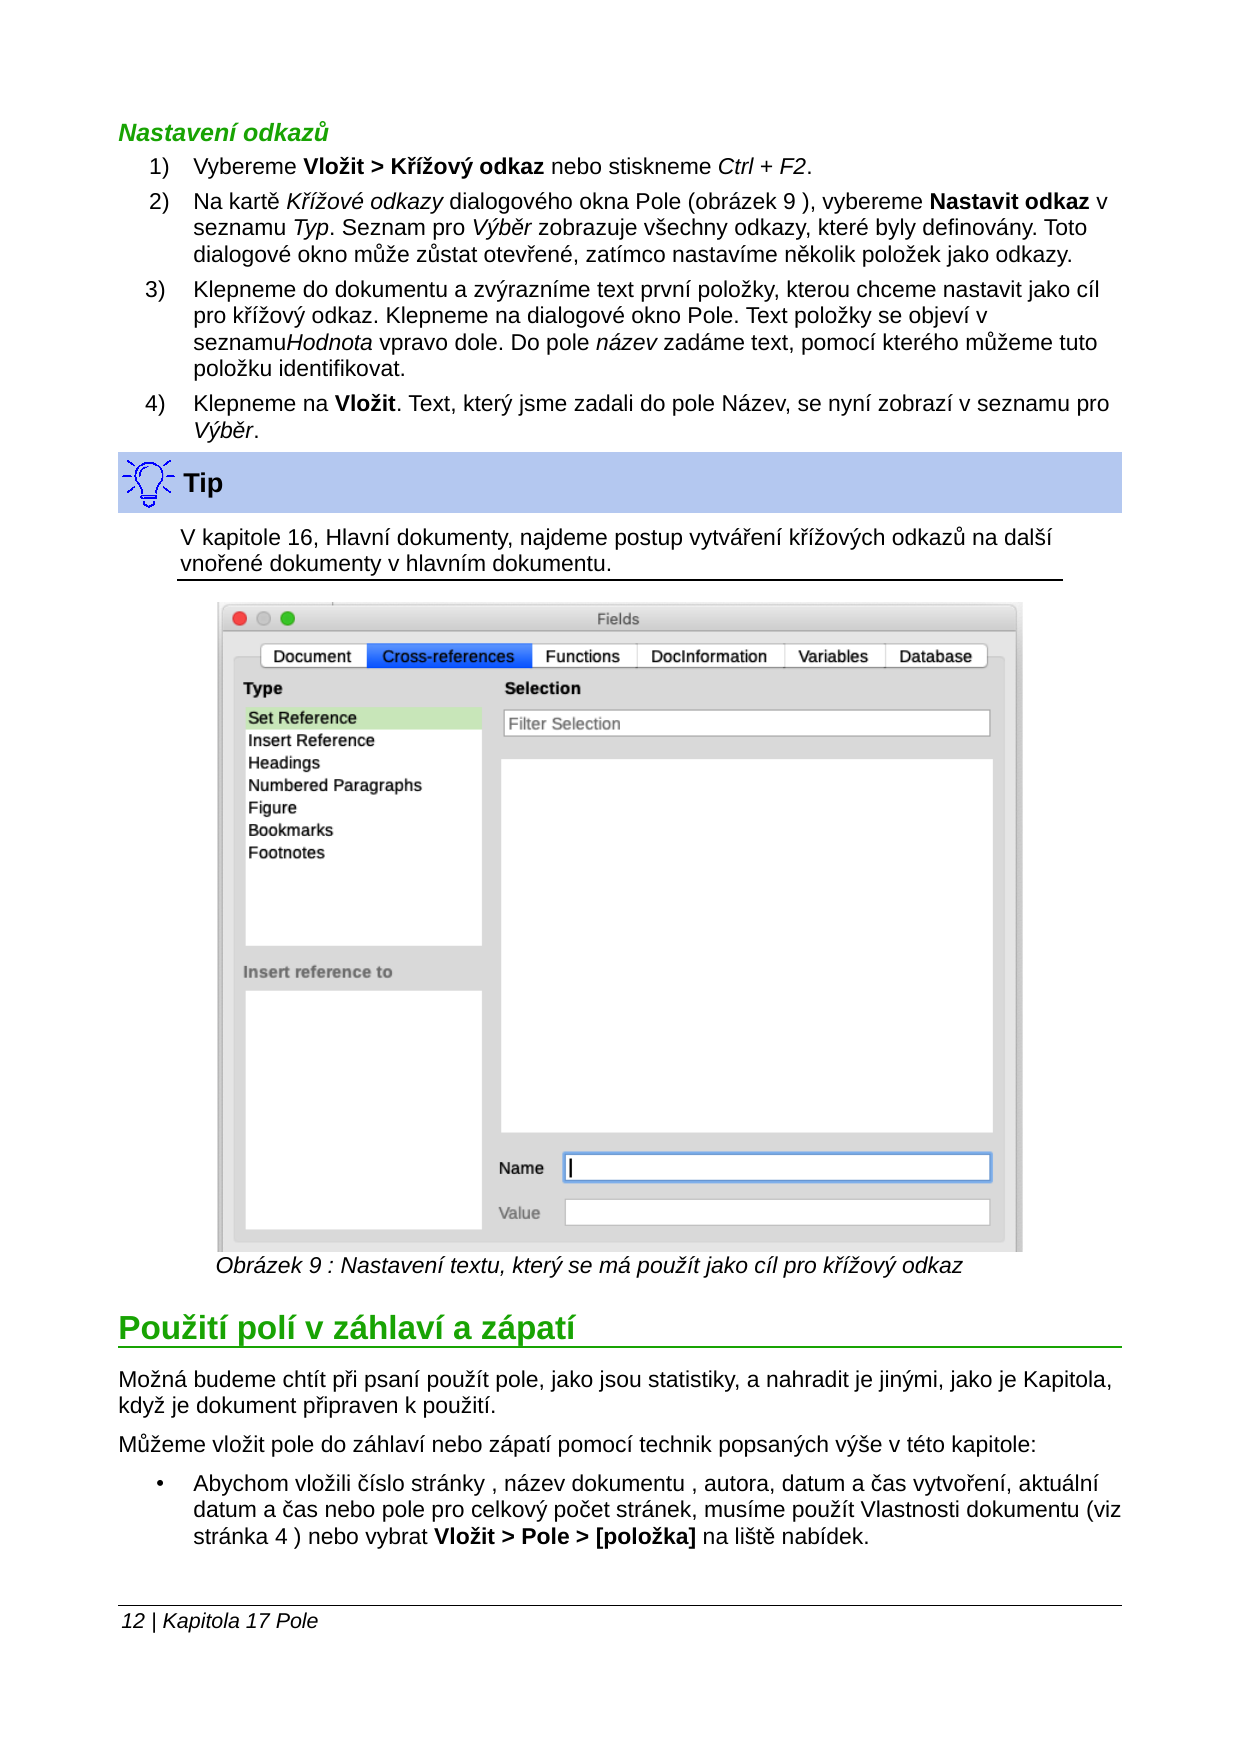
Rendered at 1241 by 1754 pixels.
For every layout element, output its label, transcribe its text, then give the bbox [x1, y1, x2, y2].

list Abychom vložili číslo stránky , název dokumentu , autora, datum a čas vytvoření, aktuální datum a čas nebo pole pro celkový počet stránek, musíme použít Vlastnosti dokumentu (viz stránka 4 ) nebo vybrat Vložit > Pole > [položka] na liště nabídek. [156, 1470, 1122, 1549]
picture [217, 602, 1023, 1252]
picture [119, 452, 179, 512]
list Možná budeme chtít při psaní použít pole, jako jsou statistiky, a nahradit je jinými, jako je Kapitola, když je dokument připraven k použití. [118, 1366, 1122, 1419]
subtitle Použití polí v záhlaví a zápatí [118, 1308, 1122, 1346]
list Můžeme vložit pole do záhlaví nebo zápatí pomocí technik popsaných výše v této kapitole: [118, 1431, 1122, 1457]
text Obrázek 9 : Nastavení textu, který se má použít jako cíl pro křížový odkaz [215, 602, 1025, 1278]
list Vybereme Vložit > Křížový odkaz nebo stiskneme Ctrl + F2. [169, 153, 1122, 179]
subtitle Nastavení odkazů [118, 118, 1122, 147]
text V kapitole 16, Hlavní dokumenty, najdeme postup vytváření křížových odkazů na další vnořené dokumenty v hlavním dokumentu. [177, 520, 1063, 579]
list Na kartě Křížové odkazy dialogového okna Pole (obrázek 9 ), vybereme Nastavit odkaz v seznamu Typ. Seznam pro Výběr zobrazuje všechny odkazy, které byly definovány. Toto dialogové okno může zůstat otevřené, zatímco nastavíme několik položek jako odkazy. [169, 188, 1122, 267]
subtitle Tip [118, 452, 1122, 513]
list Klepneme na Vložit. Text, který jsme zadali do pole Název, se nyní zobrazí v seznamu pro Výběr. [165, 390, 1122, 443]
list Klepneme do dokumentu a zvýrazníme text první položky, kterou chceme nastavit jako cíl pro křížový odkaz. Klepneme na dialogové okno Pole. Text položky se objeví v seznamuHodnota vpravo dole. Do pole název zadáme text, pomocí kterého můžeme tuto položku identifikovat. [165, 276, 1122, 381]
